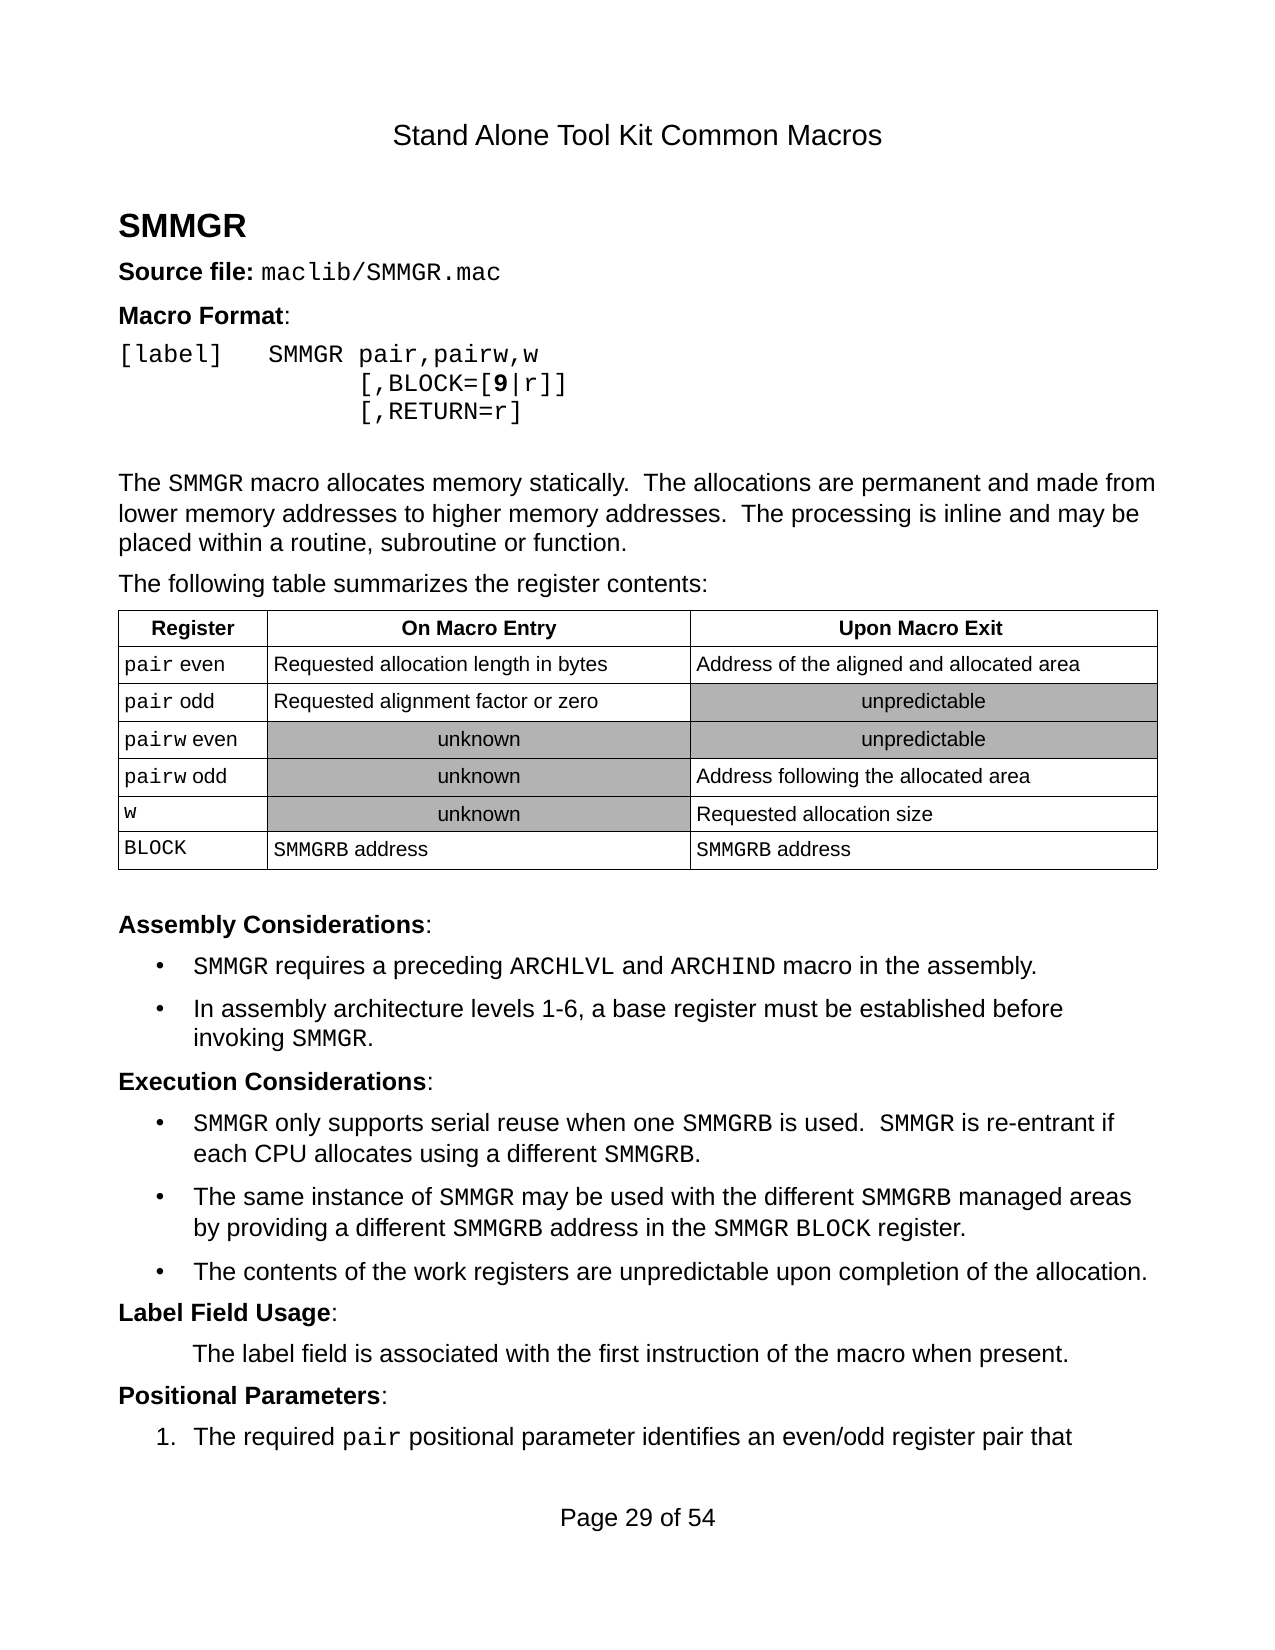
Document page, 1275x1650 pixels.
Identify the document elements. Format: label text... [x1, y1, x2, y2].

table_cell unknown [268, 759, 690, 796]
list The contents of the work registers are unpredictable upon completion of the allocation. [156, 1257, 1157, 1286]
list SMMGR only supports serial reuse when one SMMGRB is used. SMMGR is re-entrant if each CPU allocates using a different SMMGRB. [156, 1108, 1157, 1170]
table_cell SMMGRB address [691, 832, 1157, 868]
table_cell pairw odd [119, 759, 267, 796]
table_cell SMMGRB address [268, 832, 690, 868]
table_cell Requested allocation size [691, 797, 1157, 831]
text [label] SMMGR pair,pairw,w [118, 342, 1157, 370]
list In assembly architecture levels 1-6, a base register must be established before invoking SMMGR. [156, 994, 1157, 1054]
table_cell BLOCK [119, 832, 267, 868]
table_cell unknown [268, 797, 690, 831]
table_cell w [119, 797, 267, 831]
table_cell pairw even [119, 722, 267, 758]
table_cell Requested allocation length in bytes [268, 647, 690, 683]
text Label Field Usage: [118, 1298, 1157, 1327]
table_header Register [119, 611, 267, 646]
table_cell unknown [268, 722, 690, 758]
list The required pair positional parameter identifies an even/odd register pair that [156, 1422, 1157, 1453]
list The same instance of SMMGR may be used with the different SMMGRB managed areas by providing a different SMMGRB address in the SMMGR BLOCK register. [156, 1182, 1157, 1244]
table_cell pair even [119, 647, 267, 683]
text Source file: maclib/SMMGR.mac [118, 257, 1157, 288]
table_header On Macro Entry [268, 611, 690, 646]
table_cell unpredictable [691, 722, 1157, 758]
table_cell unpredictable [691, 684, 1157, 721]
table_cell Requested alignment factor or zero [268, 684, 690, 721]
text [,RETURN=r] [118, 399, 1157, 427]
text The following table summarizes the register contents: [118, 569, 1157, 598]
list SMMGR requires a preceding ARCHLVL and ARCHIND macro in the assembly. [156, 951, 1157, 982]
text [,BLOCK=[9|r]] [118, 370, 1157, 399]
table_header Upon Macro Exit [691, 611, 1157, 646]
table_cell Address following the allocated area [691, 759, 1157, 796]
text The SMMGR macro allocates memory statically. The allocations are permanent and made from lower memory addresses to higher memory addresses. The processing is inline and may be placed within a routine, subroutine or function. [118, 468, 1157, 557]
text The label field is associated with the first instruction of the macro when present. [192, 1339, 1157, 1368]
table_cell Address of the aligned and allocated area [691, 647, 1157, 683]
text Positional Parameters: [118, 1381, 1157, 1409]
text Execution Considerations: [118, 1067, 1157, 1096]
text Assembly Considerations: [118, 910, 1157, 938]
text Macro Format: [118, 301, 1157, 329]
subtitle SMMGR [118, 206, 1157, 245]
table_cell pair odd [119, 684, 267, 721]
